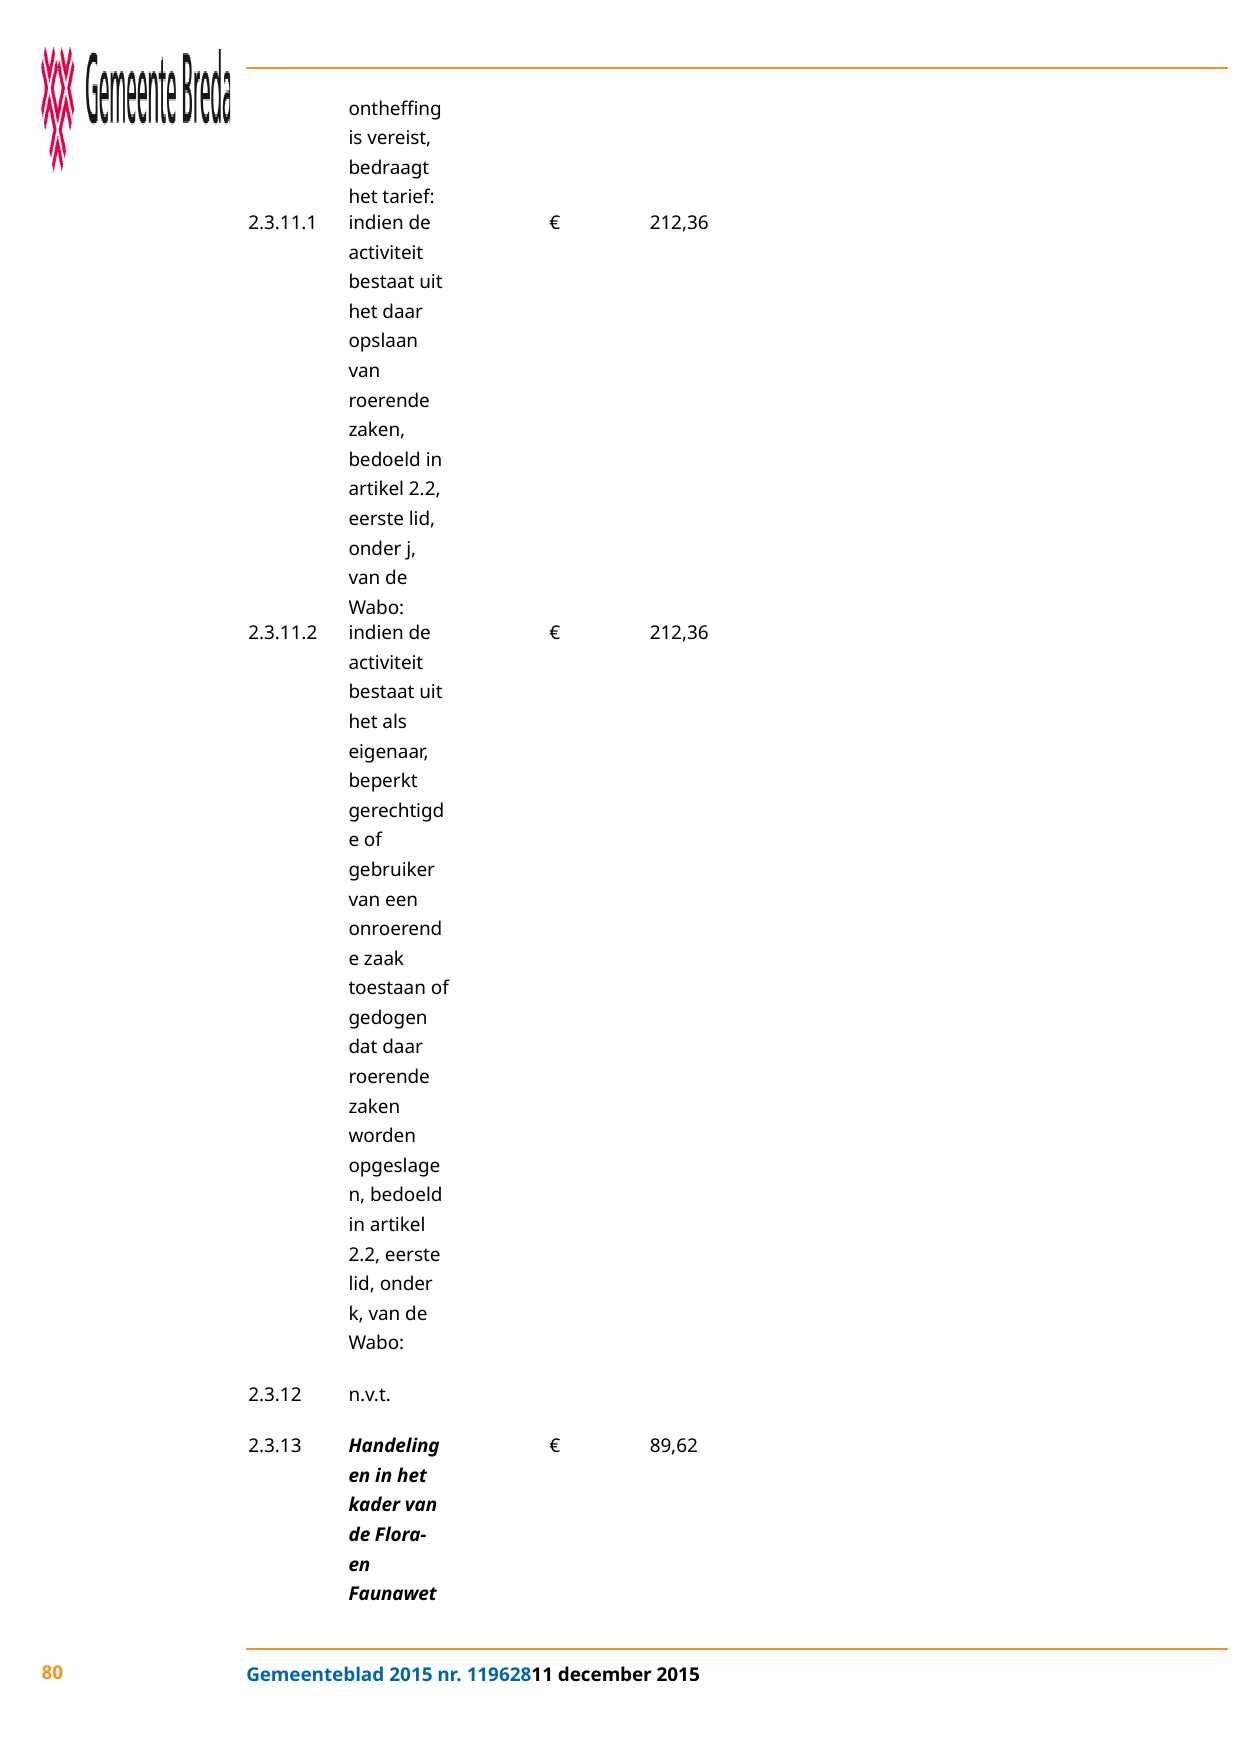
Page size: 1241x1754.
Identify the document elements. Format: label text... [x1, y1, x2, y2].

table_cell 2.3.12 [248, 1381, 348, 1407]
table_cell € [549, 620, 649, 1355]
table_cell [549, 1355, 649, 1381]
table_cell € [549, 209, 649, 619]
table_cell Handelingen in het kader van de Flora- en Faunawet [348, 1433, 449, 1606]
table_cell [248, 1407, 348, 1432]
table_cell [549, 1407, 649, 1432]
table_cell [650, 1407, 750, 1432]
table_cell [449, 209, 549, 619]
table_cell [549, 95, 649, 209]
table_cell [650, 1381, 750, 1407]
table_cell 2.3.13 [248, 1433, 348, 1606]
table_cell indien de activiteit bestaat uit het daar opslaan van roerende zaken, bedoeld in artikel 2.2, eerste lid, onder j, van de Wabo: [348, 209, 449, 619]
picture [41, 47, 231, 172]
table_cell [650, 95, 750, 209]
table_cell 89,62 [650, 1433, 750, 1606]
table_cell [449, 1355, 549, 1381]
table_cell 2.3.11.2 [248, 620, 348, 1355]
table_cell [449, 1381, 549, 1407]
table_cell 212,36 [650, 209, 750, 619]
table_cell 212,36 [650, 620, 750, 1355]
table_cell ontheffing is vereist, bedraagt het tarief: [348, 95, 449, 209]
table_cell [248, 95, 348, 209]
table_cell 2.3.11.1 [248, 209, 348, 619]
table_cell [348, 1355, 449, 1381]
table_cell indien de activiteit bestaat uit het als eigenaar, beperkt gerechtigde of gebruiker van een onroerende zaak toestaan of gedogen dat daar roerende zaken worden opgeslagen, bedoeld in artikel 2.2, eerste lid, onder k, van de Wabo: [348, 620, 449, 1355]
table_cell [449, 95, 549, 209]
table_cell [449, 1407, 549, 1432]
table_cell € [549, 1433, 649, 1606]
table_cell [449, 1433, 549, 1606]
table_cell [348, 1407, 449, 1432]
table_cell [549, 1381, 649, 1407]
table_cell [248, 1355, 348, 1381]
table_cell n.v.t. [348, 1381, 449, 1407]
table_cell [449, 620, 549, 1355]
table_cell [650, 1355, 750, 1381]
